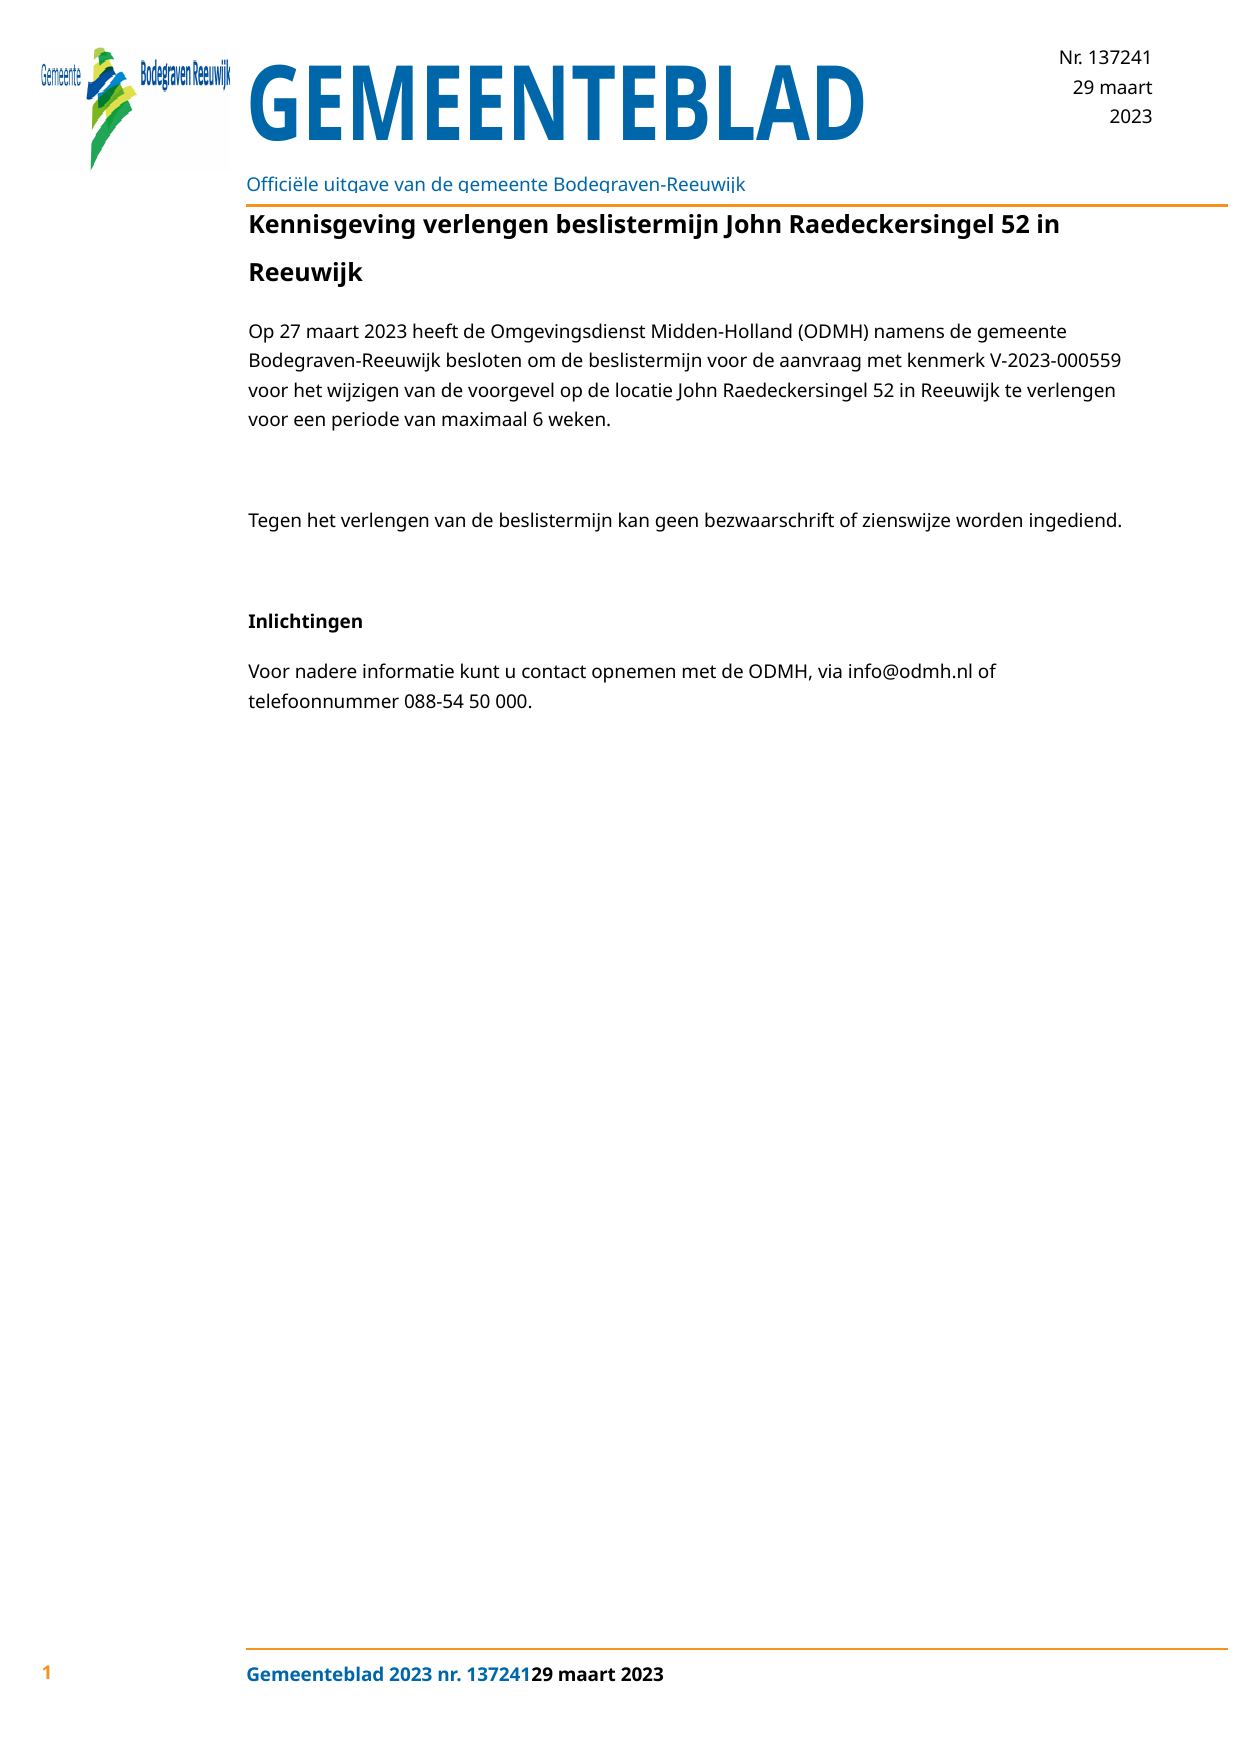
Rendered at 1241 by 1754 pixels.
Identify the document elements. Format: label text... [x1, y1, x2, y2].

text Tegen het verlengen van de beslistermijn kan geen bezwaarschrift of zienswijze worden ingediend. [248, 507, 1152, 533]
text Inlichtingen [248, 608, 1152, 634]
picture [41, 47, 231, 172]
text Op 27 maart 2023 heeft de Omgevingsdienst Midden-Holland (ODMH) namens de gemeente Bodegraven-Reeuwijk besloten om de beslistermijn voor de aanvraag met kenmerk V-2023-000559 voor het wijzigen van de voorgevel op de locatie John Raedeckersingel 52 in Reeuwijk te verlengen voor een periode van maximaal 6 weken. [248, 318, 1152, 432]
text Voor nadere informatie kunt u contact opnemen met de ODMH, via info@odmh.nl of telefoonnummer 088-54 50 000. [248, 659, 1152, 714]
text Kennisgeving verlengen beslistermijn John Raedeckersingel 52 in Reeuwijk [248, 207, 1152, 288]
